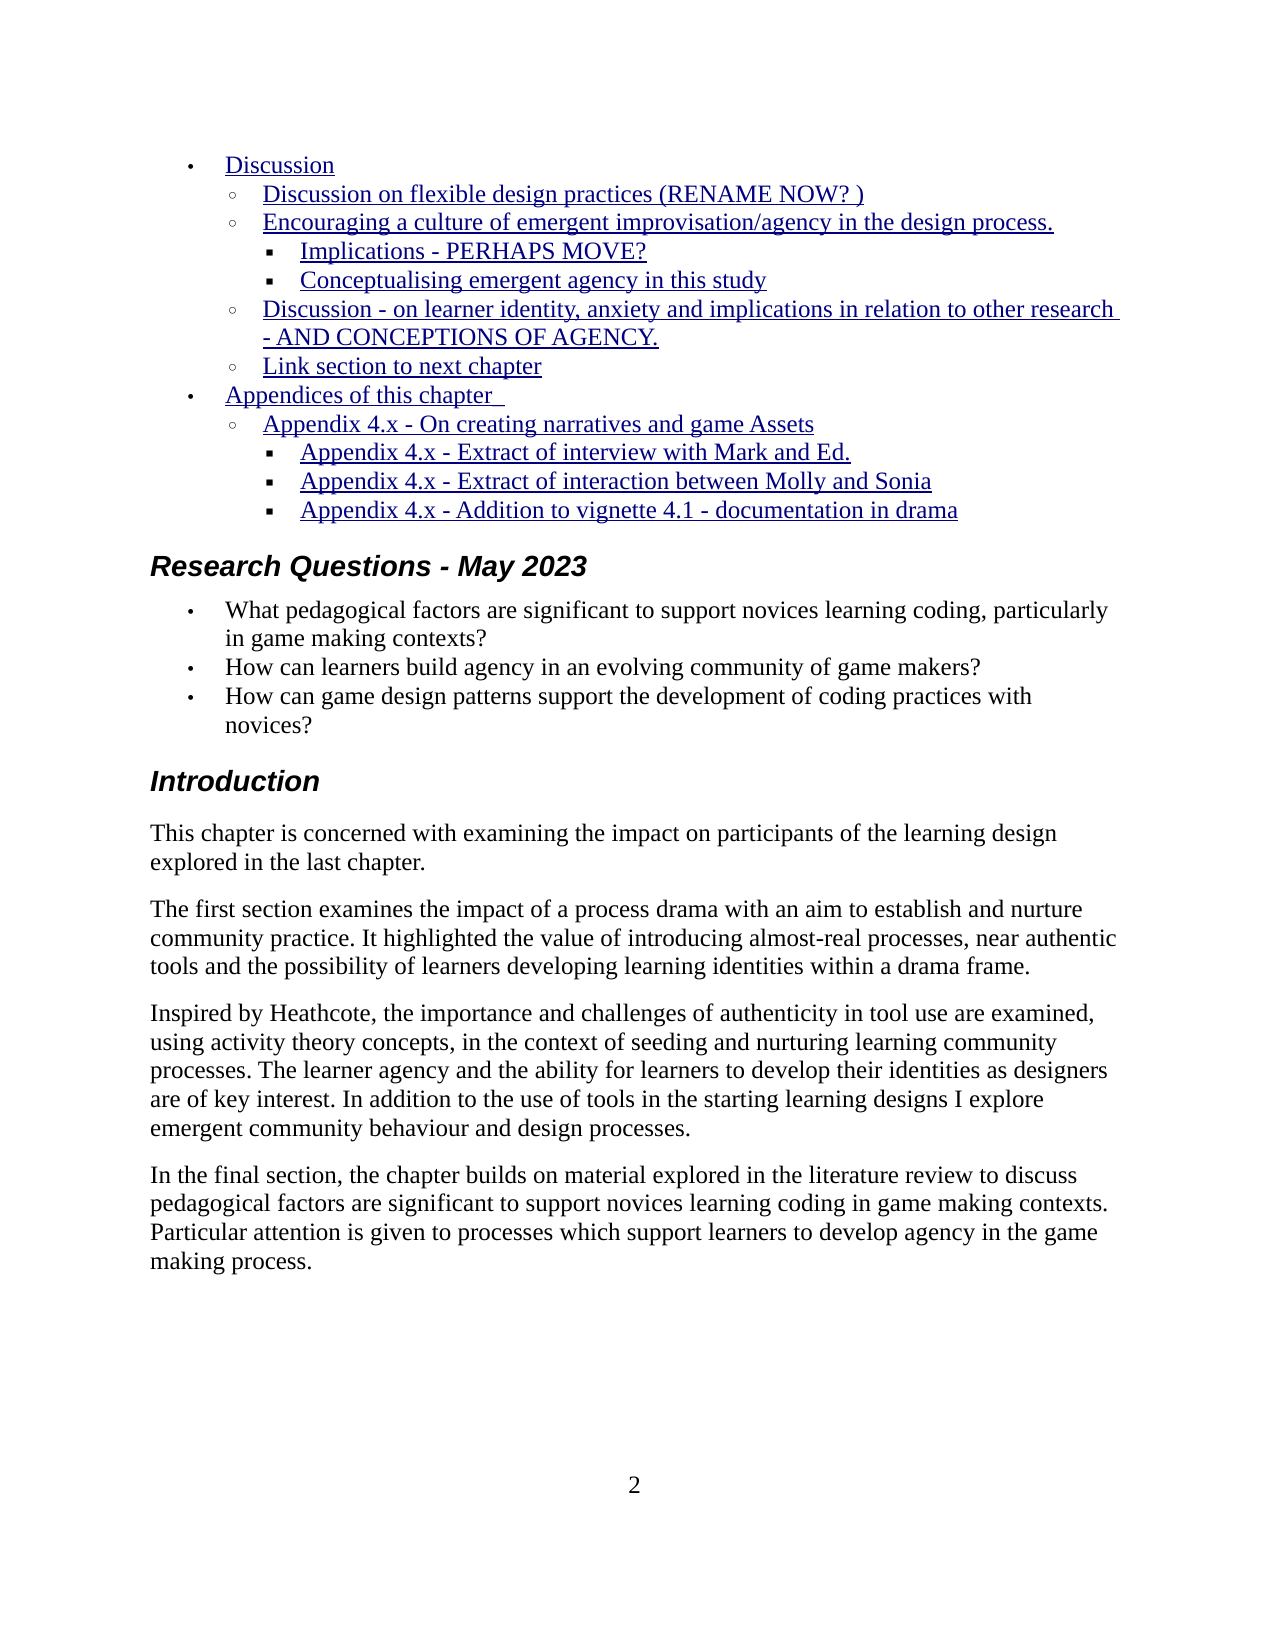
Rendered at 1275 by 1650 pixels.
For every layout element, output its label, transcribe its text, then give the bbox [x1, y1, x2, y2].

list Implications - PERHAPS MOVE? [262, 236, 1125, 265]
list What pedagogical factors are significant to support novices learning coding, particularly in game making contexts? [187, 595, 1125, 652]
list Appendices of this chapter_ [187, 380, 1125, 409]
list How can game design patterns support the development of coding practices with novices? [187, 681, 1125, 738]
text Inspired by Heathcote, the importance and challenges of authenticity in tool use are examined, using activity theory concepts, in the context of seeding and nurturing learning community processes. The learner agency and the ability for learners to develop their identities as designers are of key interest. In addition to the use of tools in the starting learning designs I explore emergent community behaviour and design processes. [150, 998, 1125, 1142]
list Encouraging a culture of emergent improvisation/agency in the design process. [225, 207, 1125, 236]
list Discussion [187, 150, 1125, 179]
list Link section to next chapter [225, 351, 1125, 380]
list Appendix 4.x - Addition to vignette 4.1 - documentation in drama [262, 495, 1125, 524]
list Discussion on flexible design practices (RENAME NOW? ) [225, 179, 1125, 207]
list Discussion - on learner identity, anxiety and implications in relation to other research - AND CONCEPTIONS OF AGENCY. [225, 294, 1125, 351]
text In the final section, the chapter builds on material explored in the literature review to discuss pedagogical factors are significant to support novices learning coding in game making contexts. Particular attention is given to processes which support learners to develop agency in the game making process. [150, 1160, 1125, 1275]
list Appendix 4.x - On creating narratives and game Assets [225, 409, 1125, 437]
text The first section examines the impact of a process drama with an aim to establish and nurture community practice. It highlighted the value of introducing almost-real processes, near authentic tools and the possibility of learners developing learning identities within a drama frame. [150, 894, 1125, 980]
subtitle Introduction [150, 763, 1125, 797]
list Appendix 4.x - Extract of interview with Mark and Ed. [262, 437, 1125, 466]
list Conceptualising emergent agency in this study [262, 265, 1125, 294]
text This chapter is concerned with examining the impact on participants of the learning design explored in the last chapter. [150, 818, 1125, 876]
list Appendix 4.x - Extract of interaction between Molly and Sonia [262, 466, 1125, 495]
list How can learners build agency in an evolving community of game makers? [187, 652, 1125, 681]
subtitle Research Questions - May 2023 [150, 549, 1125, 582]
